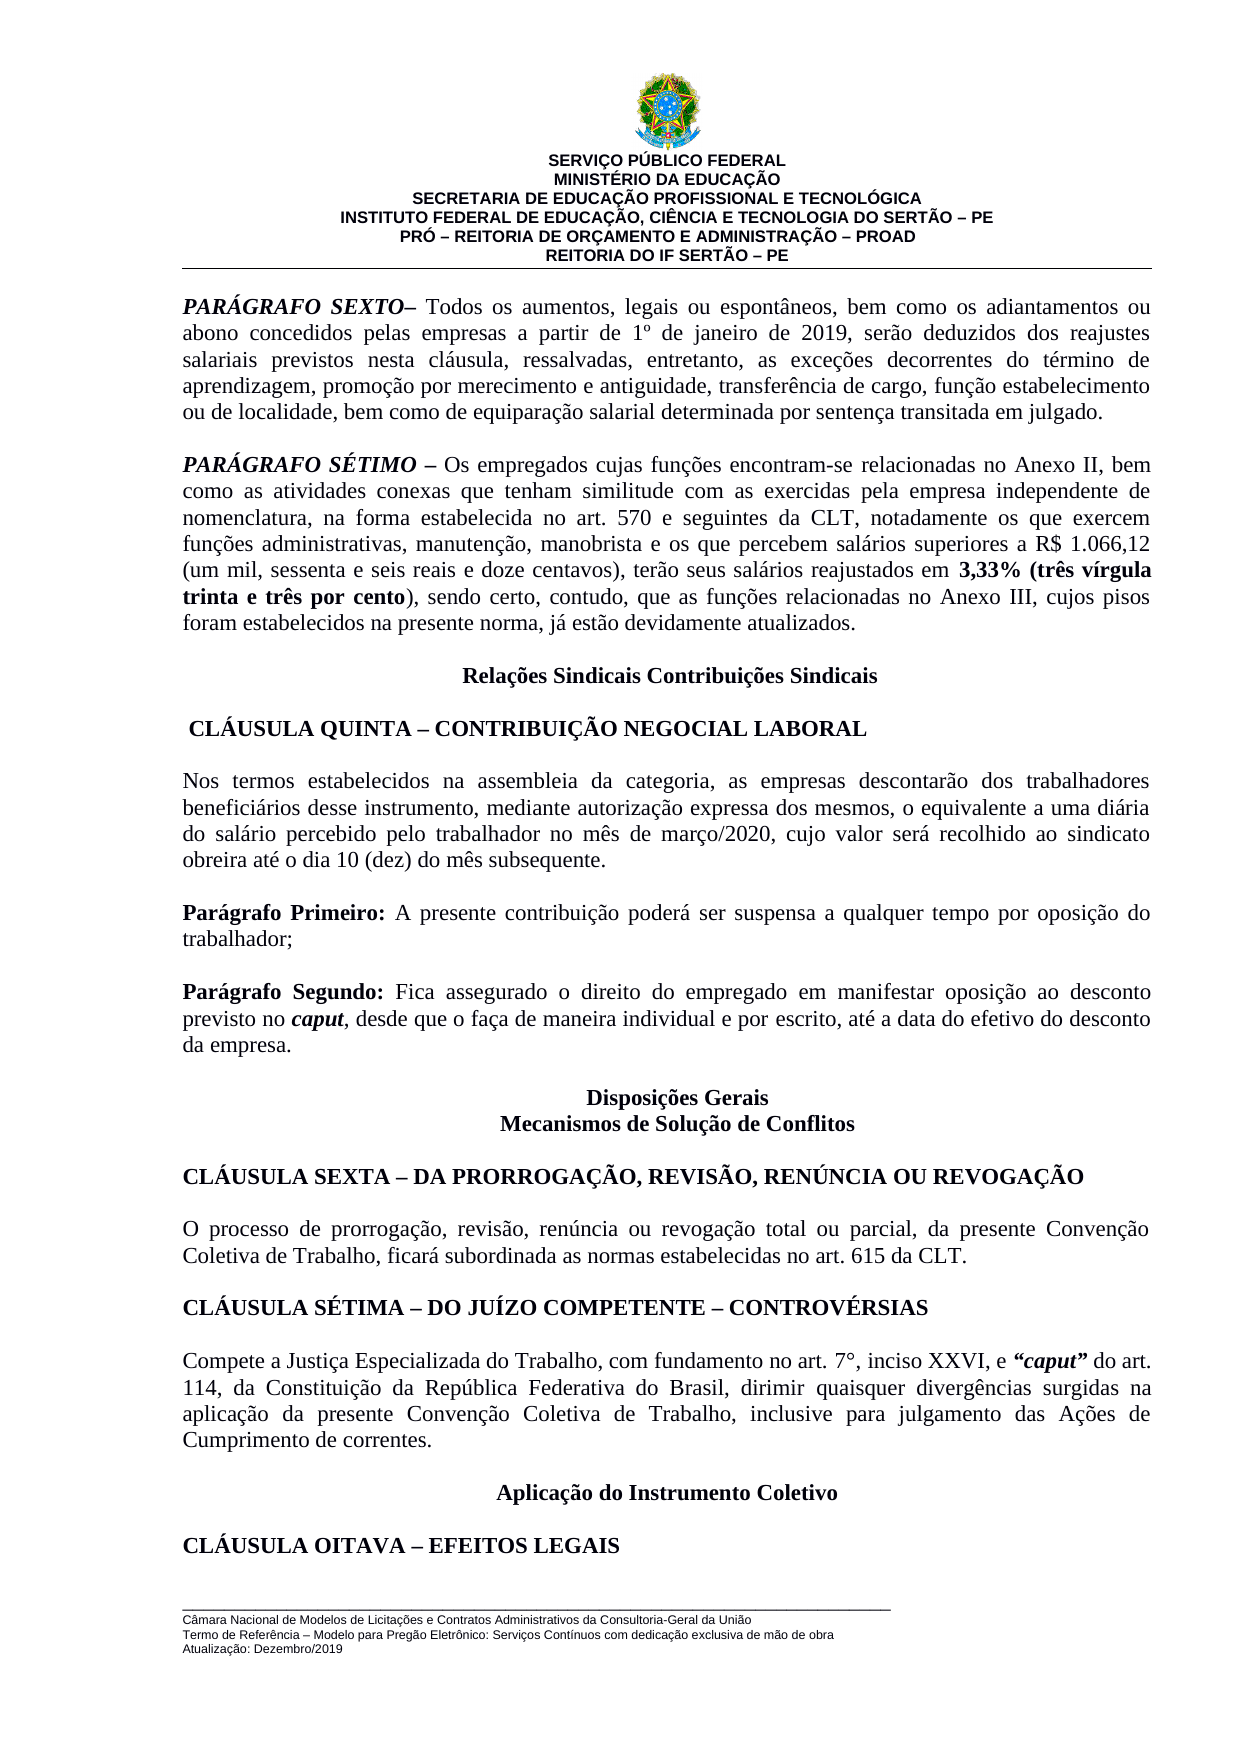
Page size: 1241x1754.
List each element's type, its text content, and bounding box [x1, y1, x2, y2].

text Nos termos estabelecidos na assembleia da categoria, as empresas descontarão dos trabalhadores beneficiários desse instrumento, mediante autorização expressa dos mesmos, o equivalente a uma diária do salário percebido pelo trabalhador no mês de março/2020, cujo valor será recolhido ao sindicato obreira até o dia 10 (dez) do mês subsequente. [182, 767, 1152, 873]
text Aplicação do Instrumento Coletivo [182, 1479, 1152, 1505]
text PARÁGRAFO SEXTO– Todos os aumentos, legais ou espontâneos, bem como os adiantamentos ou abono concedidos pelas empresas a partir de 1º de janeiro de 2019, serão deduzidos dos reajustes salariais previstos nesta cláusula, ressalvadas, entretanto, as exceções decorrentes do término de aprendizagem, promoção por merecimento e antiguidade, transferência de cargo, função estabelecimento ou de localidade, bem como de equiparação salarial determinada por sentença transitada em julgado. [182, 293, 1152, 425]
text PARÁGRAFO SÉTIMO – Os empregados cujas funções encontram-se relacionadas no Anexo II, bem como as atividades conexas que tenham similitude com as exercidas pela empresa independente de nomenclatura, na forma estabelecida no art. 570 e seguintes da CLT, notadamente os que exercem funções administrativas, manutenção, manobrista e os que percebem salários superiores a R$ 1.066,12 (um mil, sessenta e seis reais e doze centavos), terão seus salários reajustados em 3,33% (três vírgula trinta e três por cento), sendo certo, contudo, que as funções relacionadas no Anexo III, cujos pisos foram estabelecidos na presente norma, já estão devidamente atualizados. [182, 451, 1152, 636]
text Disposições Gerais [222, 1084, 1133, 1110]
text Parágrafo Primeiro: A presente contribuição poderá ser suspensa a qualquer tempo por oposição do trabalhador; [182, 899, 1152, 952]
text Relações Sindicais Contribuições Sindicais [188, 662, 1152, 688]
text O processo de prorrogação, revisão, renúncia ou revogação total ou parcial, da presente Convenção Coletiva de Trabalho, ficará subordinada as normas estabelecidas no art. 615 da CLT. [182, 1215, 1152, 1268]
text CLÁUSULA SÉTIMA – DO JUÍZO COMPETENTE – CONTROVÉRSIAS [182, 1294, 1152, 1321]
text CLÁUSULA OITAVA – EFEITOS LEGAIS [182, 1532, 1152, 1558]
text Compete a Justiça Especializada do Trabalho, com fundamento no art. 7°, inciso XXVI, e “caput” do art. 114, da Constituição da República Federativa do Brasil, dirimir quaisquer divergências surgidas na aplicação da presente Convenção Coletiva de Trabalho, inclusive para julgamento das Ações de Cumprimento de correntes. [182, 1347, 1152, 1453]
text Mecanismos de Solução de Conflitos [222, 1110, 1133, 1136]
text Parágrafo Segundo: Fica assegurado o direito do empregado em manifestar oposição ao desconto previsto no caput, desde que o faça de maneira individual e por escrito, até a data do efetivo do desconto da empresa. [182, 978, 1152, 1057]
text CLÁUSULA SEXTA – DA PRORROGAÇÃO, REVISÃO, RENÚNCIA OU REVOGAÇÃO [182, 1163, 1152, 1189]
text CLÁUSULA QUINTA – CONTRIBUIÇÃO NEGOCIAL LABORAL [188, 715, 1152, 741]
